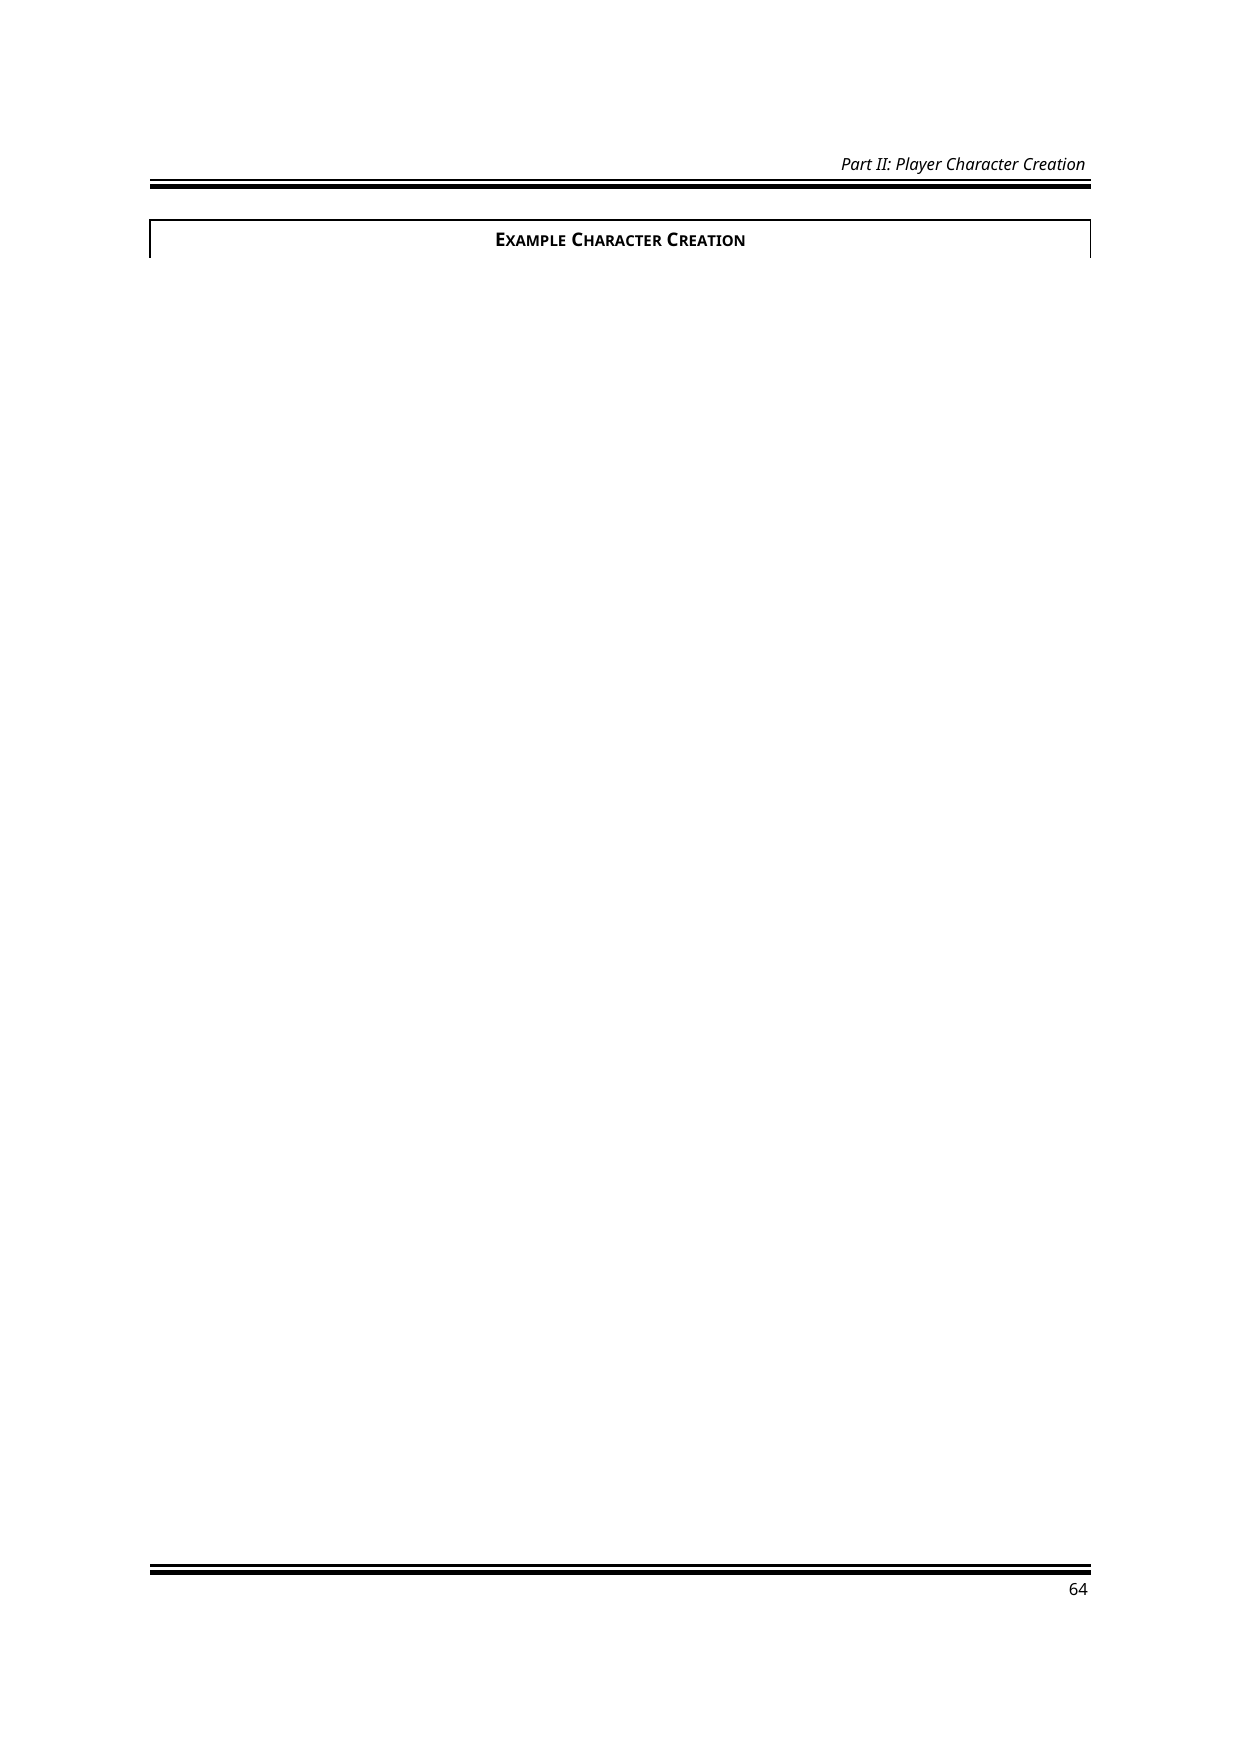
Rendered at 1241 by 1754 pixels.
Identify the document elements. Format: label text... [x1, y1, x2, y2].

table_header Example Character Creation [151, 221, 1090, 258]
